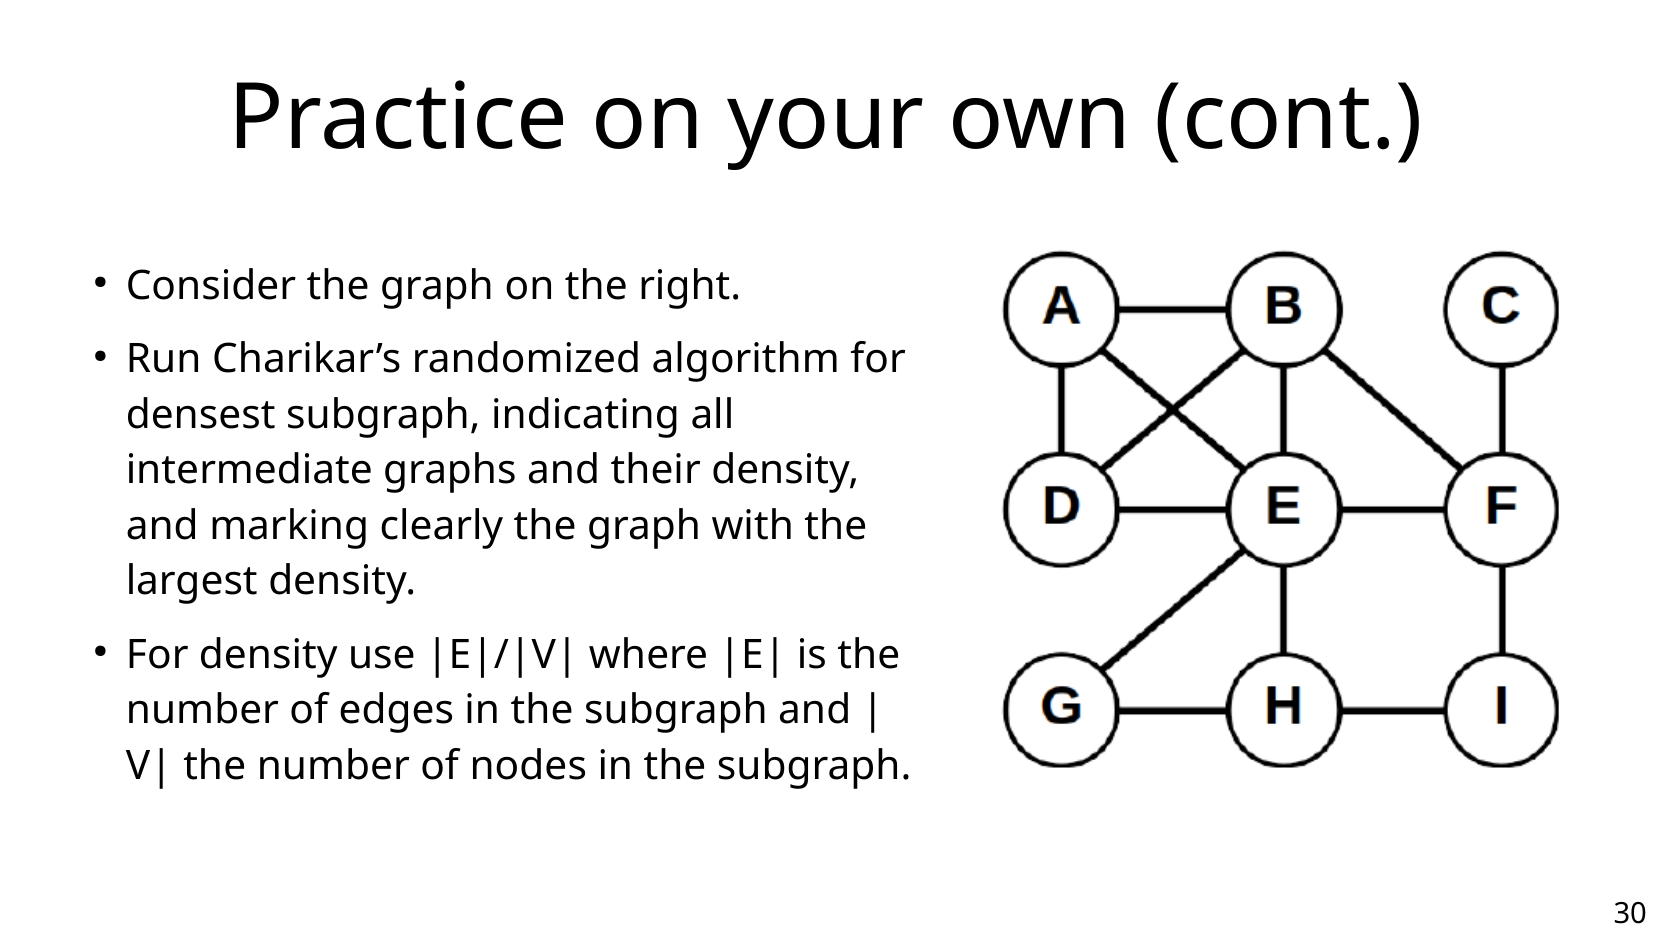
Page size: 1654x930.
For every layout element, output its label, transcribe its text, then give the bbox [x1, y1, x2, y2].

list Consider the graph on the right. Run Charikar’s randomized algorithm for densest subgraph, indicating all intermediate graphs and their density, and marking clearly the graph with the largest density. For density use |E|/|V| where |E| is the number of edges in the subgraph and |V| the number of nodes in the subgraph. [82, 255, 916, 811]
title Practice on your own (cont.) [82, 1, 1571, 225]
picture [960, 213, 1595, 811]
